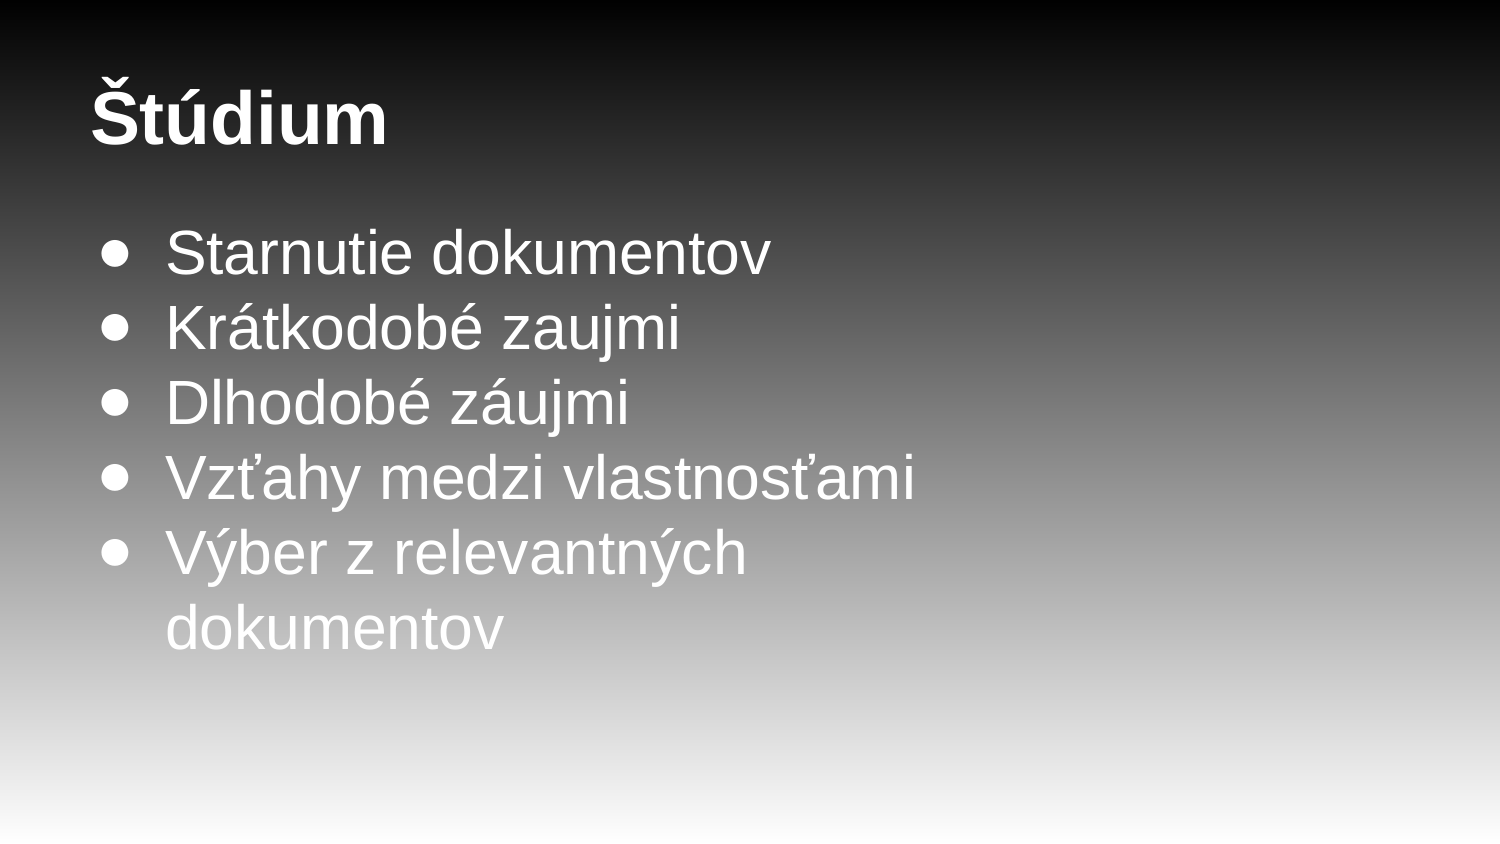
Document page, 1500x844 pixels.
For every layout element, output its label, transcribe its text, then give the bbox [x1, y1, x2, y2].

title Štúdium [75, 33, 1425, 175]
list Starnutie dokumentov Krátkodobé zaujmi Dlhodobé záujmi Vzťahy medzi vlastnosťami Výber z relevantných dokumentov [75, 196, 1109, 808]
